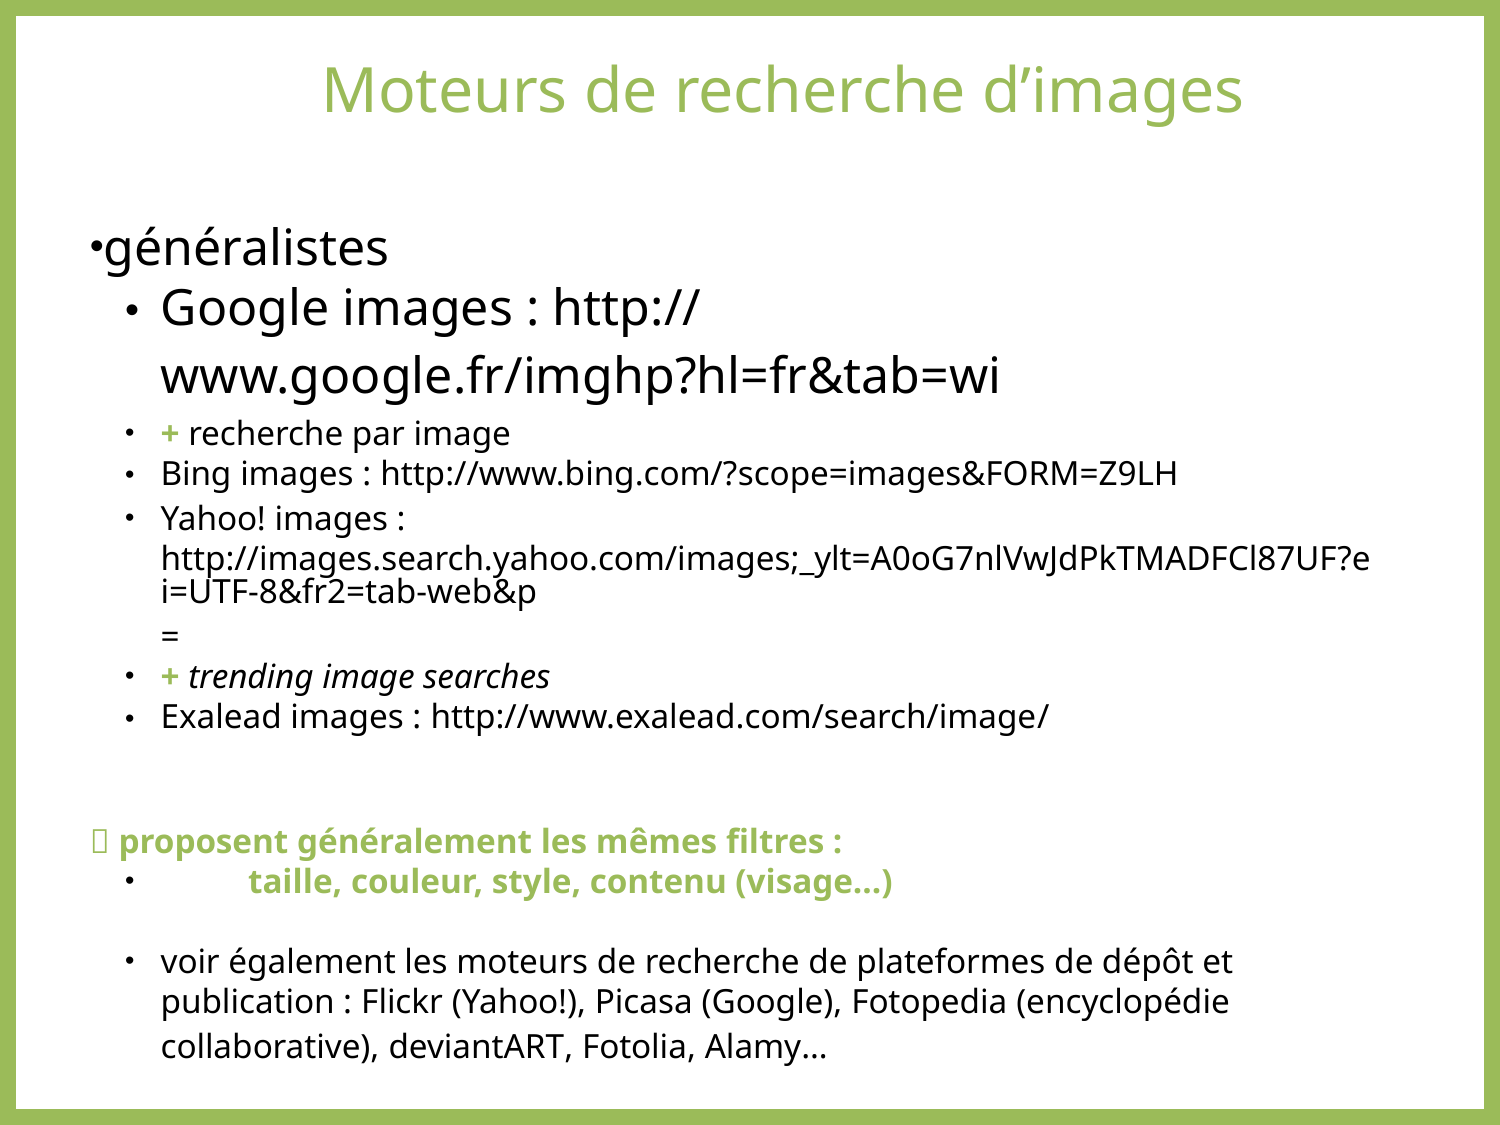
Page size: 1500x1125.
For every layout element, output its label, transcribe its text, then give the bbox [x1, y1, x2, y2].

text_box généralistes Google images : http://www.google.fr/imghp?hl=fr&tab=wi + recherche par image Bing images : http://www.bing.com/?scope=images&FORM=Z9LH Yahoo! images : http://images.search.yahoo.com/images;_ylt=A0oG7nlVwJdPkTMADFCl87UF?ei=UTF-8&fr2=tab-web&p= + trending image searches Exalead images : http://www.exalead.com/search/image/  proposent généralement les mêmes filtres : taille, couleur, style, contenu (visage…) voir également les moteurs de recherche de plateformes de dépôt et publication : Flickr (Yahoo!), Picasa (Google), Fotopedia (encyclopédie collaborative), deviantART, Fotolia, Alamy… [74, 208, 1388, 1071]
text_box [0, 0, 1500, 1125]
text_box Moteurs de recherche d’images [108, 42, 1459, 161]
